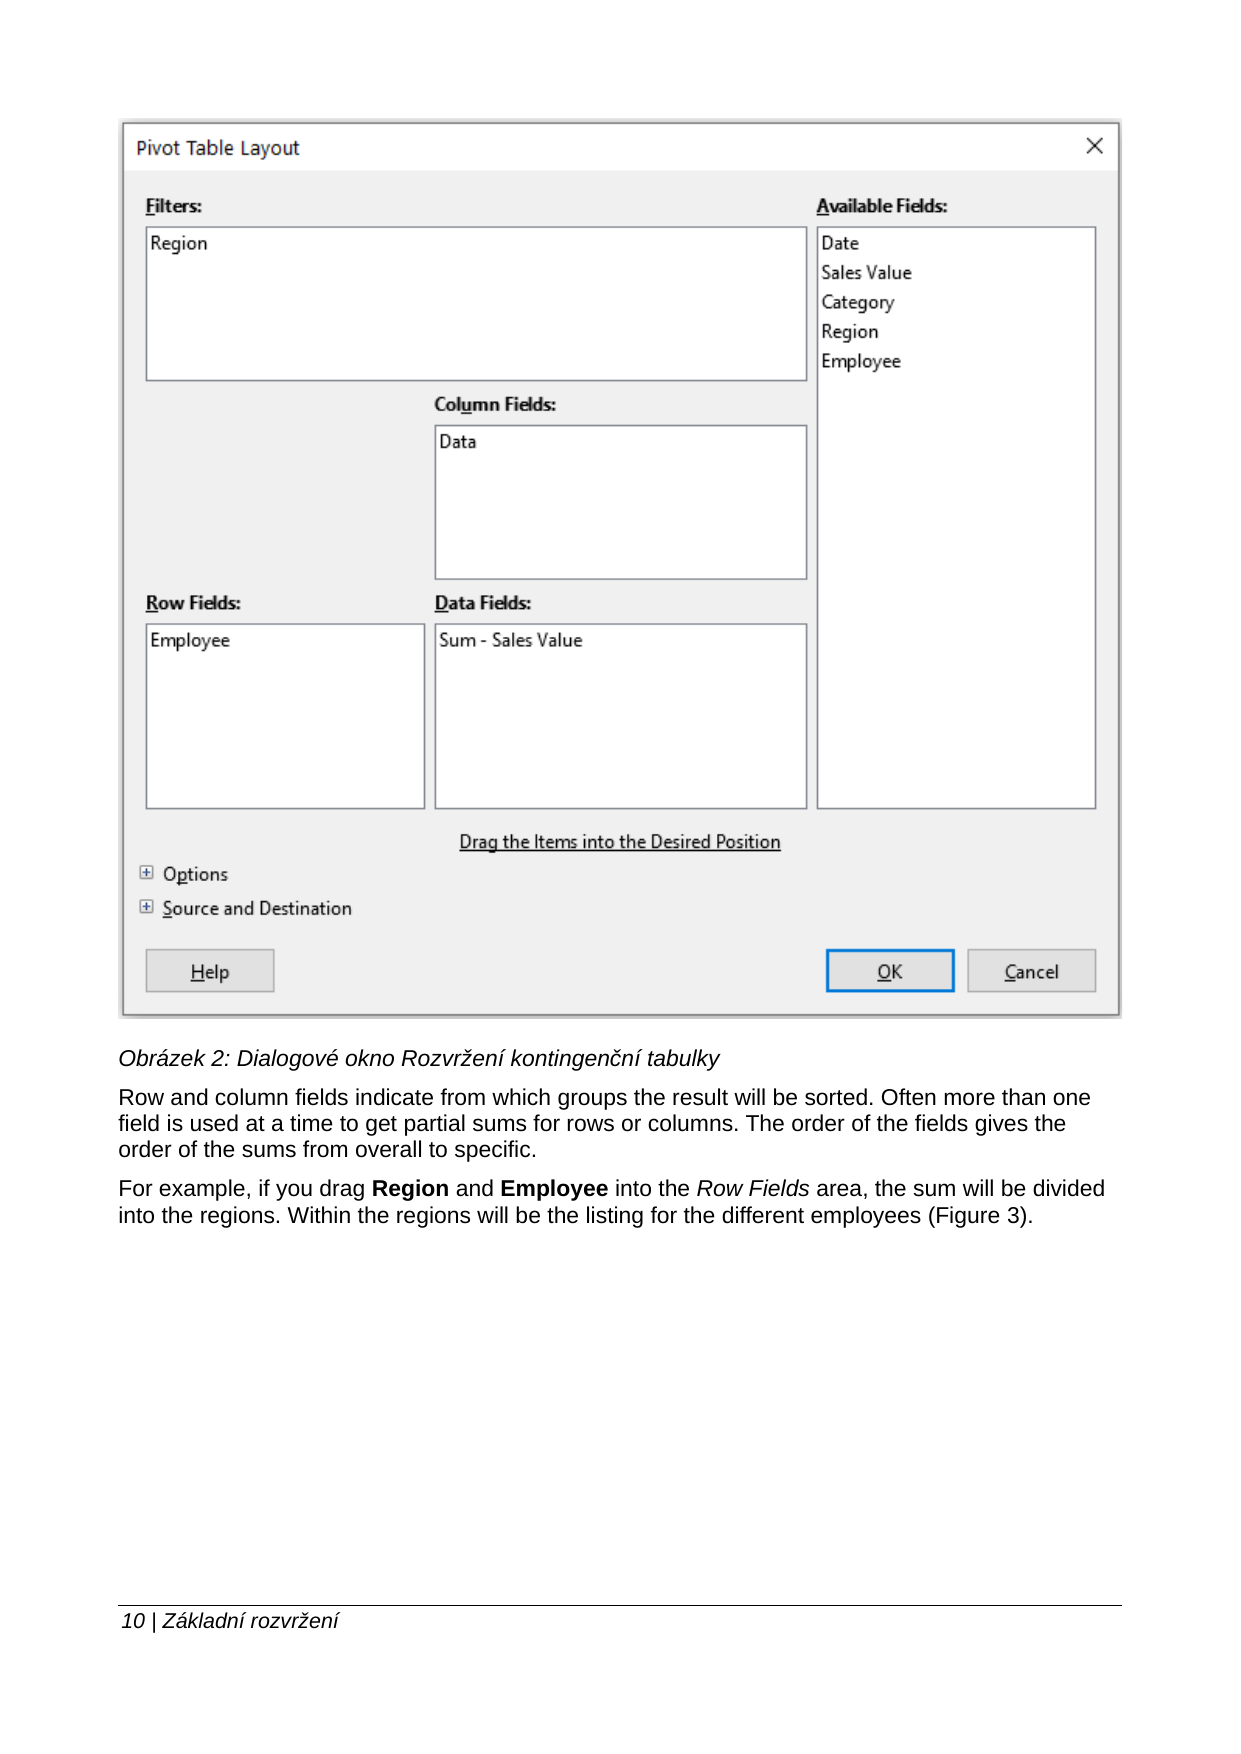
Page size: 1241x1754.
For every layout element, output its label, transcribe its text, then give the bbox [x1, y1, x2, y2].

text For example, if you drag Region and Employee into the Row Fields area, the sum will be divided into the regions. Within the regions will be the listing for the different employees (Figure 3). [118, 1175, 1122, 1228]
text Row and column fields indicate from which groups the result will be sorted. Often more than one field is used at a time to get partial sums for rows or columns. The order of the fields gives the order of the sums from overall to specific. [118, 1084, 1122, 1163]
picture [118, 118, 1123, 1019]
text Obrázek 2: Dialogové okno Rozvržení kontingenční tabulky [118, 1019, 1122, 1072]
